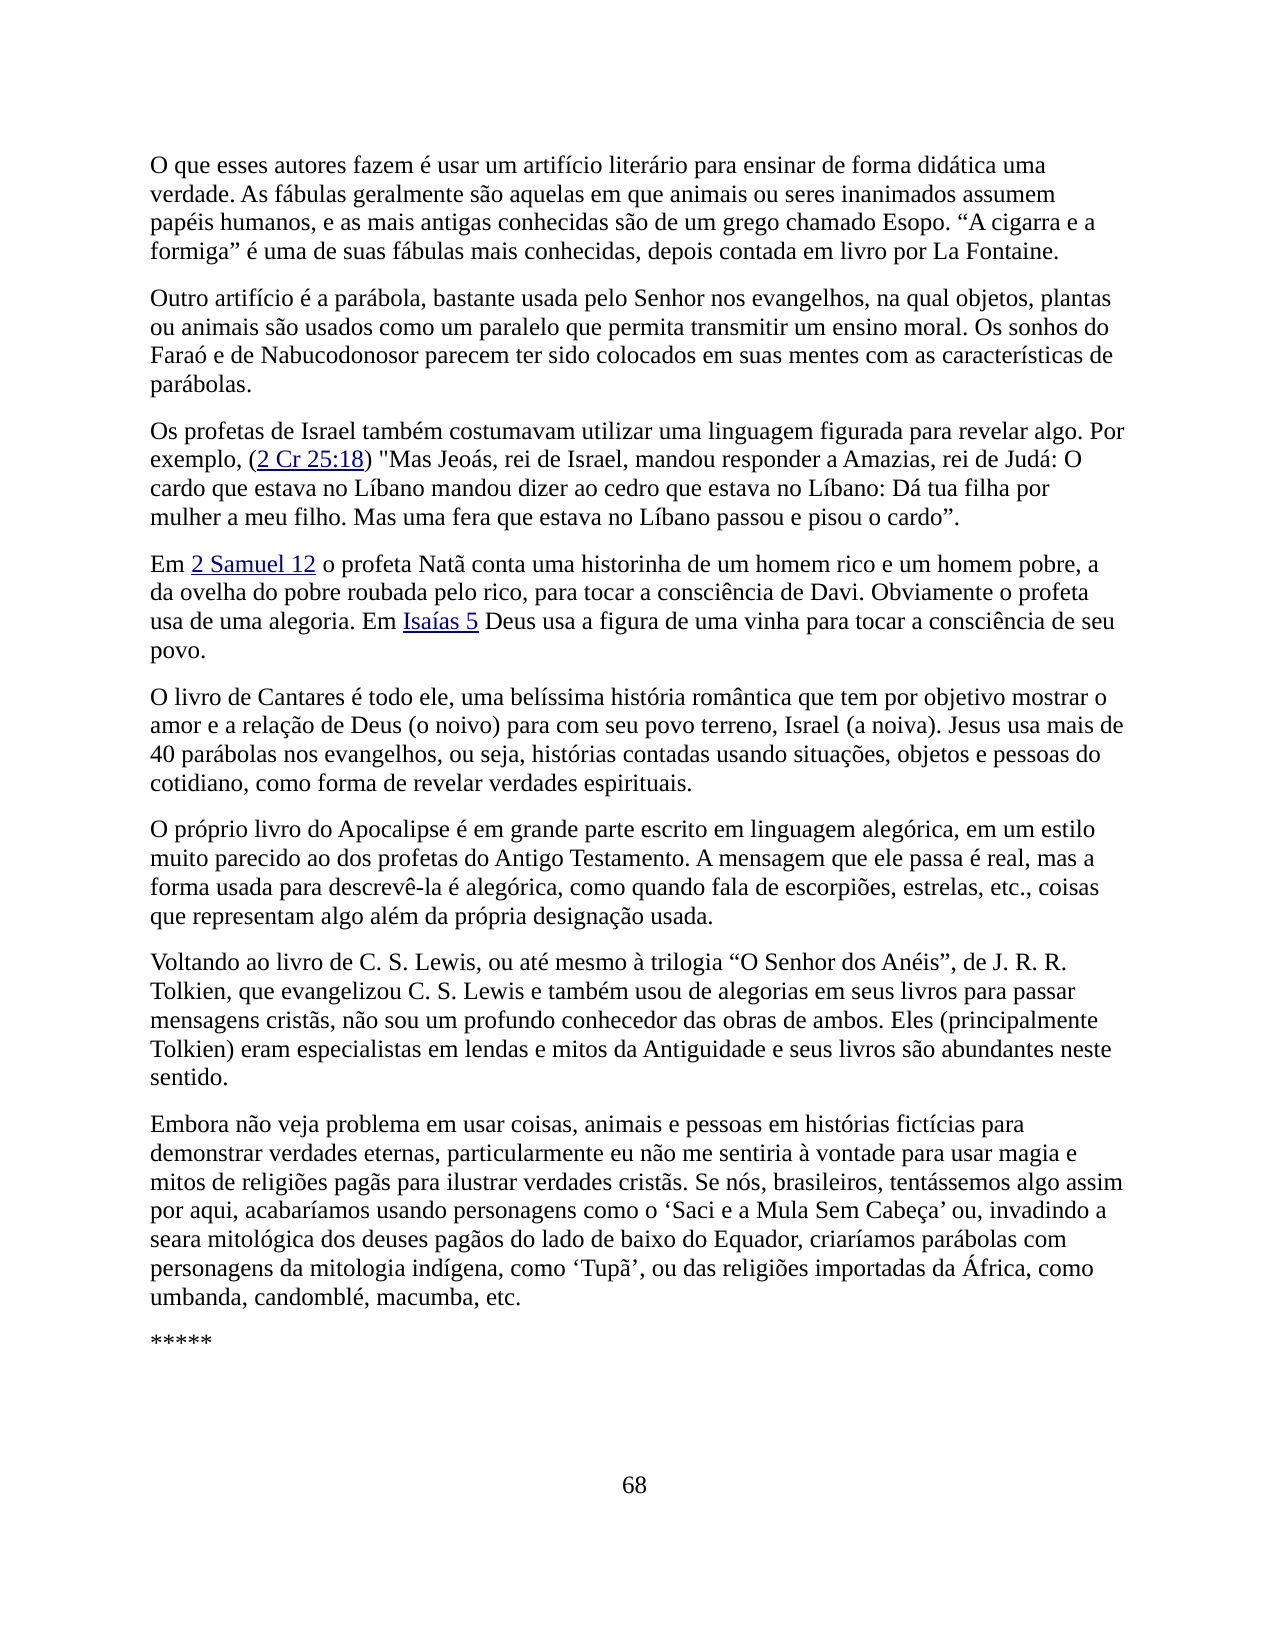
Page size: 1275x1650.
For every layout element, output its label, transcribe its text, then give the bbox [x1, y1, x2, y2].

text Os profetas de Israel também costumavam utilizar uma linguagem figurada para revelar algo. Por exemplo, (2 Cr 25:18) "Mas Jeoás, rei de Israel, mandou responder a Amazias, rei de Judá: O cardo que estava no Líbano mandou dizer ao cedro que estava no Líbano: Dá tua filha por mulher a meu filho. Mas uma fera que estava no Líbano passou e pisou o cardo”. [150, 416, 1125, 531]
text O livro de Cantares é todo ele, uma belíssima história romântica que tem por objetivo mostrar o amor e a relação de Deus (o noivo) para com seu povo terreno, Israel (a noiva). Jesus usa mais de 40 parábolas nos evangelhos, ou seja, histórias contadas usando situações, objetos e pessoas do cotidiano, como forma de revelar verdades espirituais. [150, 682, 1125, 797]
text Embora não veja problema em usar coisas, animais e pessoas em histórias fictícias para demonstrar verdades eternas, particularmente eu não me sentiria à vontade para usar magia e mitos de religiões pagãs para ilustrar verdades cristãs. Se nós, brasileiros, tentássemos algo assim por aqui, acabaríamos usando personagens como o ‘Saci e a Mula Sem Cabeça’ ou, invadindo a seara mitológica dos deuses pagãos do lado de baixo do Equador, criaríamos parábolas com personagens da mitologia indígena, como ‘Tupã’, ou das religiões importadas da África, como umbanda, candomblé, macumba, etc. [150, 1109, 1125, 1310]
text Outro artifício é a parábola, bastante usada pelo Senhor nos evangelhos, na qual objetos, plantas ou animais são usados como um paralelo que permita transmitir um ensino moral. Os sonhos do Faraó e de Nabucodonosor parecem ter sido colocados em suas mentes com as características de parábolas. [150, 283, 1125, 398]
text Voltando ao livro de C. S. Lewis, ou até mesmo à trilogia “O Senhor dos Anéis”, de J. R. R. Tolkien, que evangelizou C. S. Lewis e também usou de alegorias em seus livros para passar mensagens cristãs, não sou um profundo conhecedor das obras de ambos. Eles (principalmente Tolkien) eram especialistas em lendas e mitos da Antiguidade e seus livros são abundantes neste sentido. [150, 947, 1125, 1091]
text O que esses autores fazem é usar um artifício literário para ensinar de forma didática uma verdade. As fábulas geralmente são aquelas em que animais ou seres inanimados assumem papéis humanos, e as mais antigas conhecidas são de um grego chamado Esopo. “A cigarra e a formiga” é uma de suas fábulas mais conhecidas, depois contada em livro por La Fontaine. [150, 150, 1125, 265]
text ***** [150, 1328, 1125, 1357]
text Em 2 Samuel 12 o profeta Natã conta uma historinha de um homem rico e um homem pobre, a da ovelha do pobre roubada pelo rico, para tocar a consciência de Davi. Obviamente o profeta usa de uma alegoria. Em Isaías 5 Deus usa a figura de uma vinha para tocar a consciência de seu povo. [150, 549, 1125, 664]
text O próprio livro do Apocalipse é em grande parte escrito em linguagem alegórica, em um estilo muito parecido ao dos profetas do Antigo Testamento. A mensagem que ele passa é real, mas a forma usada para descrevê-la é alegórica, como quando fala de escorpiões, estrelas, etc., coisas que representam algo além da própria designação usada. [150, 814, 1125, 929]
